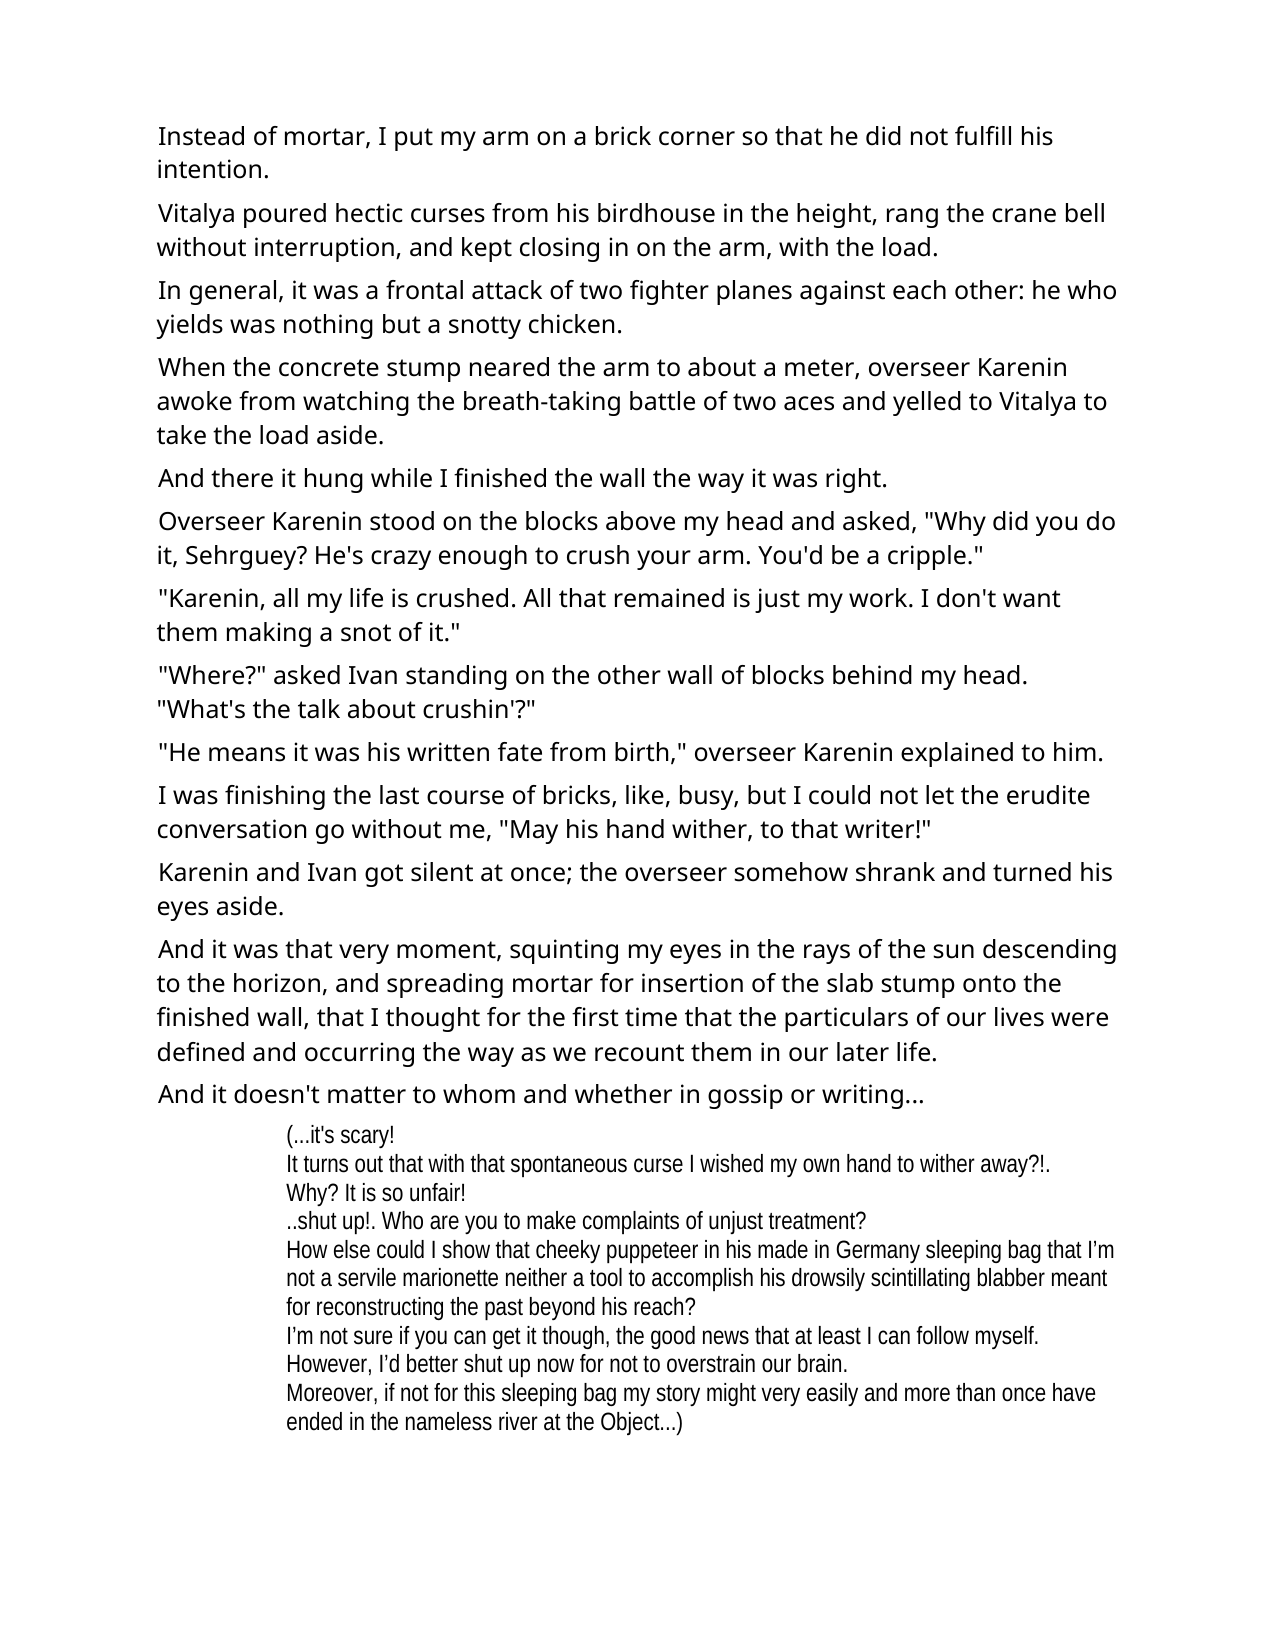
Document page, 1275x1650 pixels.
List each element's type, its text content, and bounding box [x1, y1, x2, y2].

text I was finishing the last course of bricks, like, busy, but I could not let the erudite conversation go without me, "May his hand wither, to that writer!" [156, 778, 1118, 846]
text When the concrete stump neared the arm to about a meter, overseer Karenin awoke from watching the breath-taking battle of two aces and yelled to Vitalya to take the load aside. [156, 349, 1118, 452]
text "Where?" asked Ivan standing on the other wall of blocks behind my head. "What's the talk about crushin'?" [156, 658, 1118, 726]
list It turns out that with that spontaneous curse I wished my own hand to wither away?!. [286, 1149, 1118, 1177]
text Instead of mortar, I put my arm on a brick corner so that he did not fulfill his intention. [156, 118, 1118, 186]
list How else could I show that cheeky puppeteer in his made in Germany sleeping bag that I’m not a servile marionette neither a tool to accomplish his drowsily scintillating blabber meant for reconstructing the past beyond his reach? [286, 1235, 1118, 1321]
text Karenin and Ivan got silent at once; the overseer somehow shrank and turned his eyes aside. [156, 855, 1118, 923]
list However, I’d better shut up now for not to overstrain our brain. [286, 1349, 1118, 1378]
text And there it hung while I finished the wall the way it was right. [156, 461, 1118, 494]
text In general, it was a frontal attack of two fighter planes against each other: he who yields was nothing but a snotty chicken. [156, 272, 1118, 340]
list (...it's scary! [286, 1120, 1118, 1149]
text "He means it was his written fate from birth," overseer Karenin explained to him. [156, 735, 1118, 769]
text "Karenin, all my life is crushed. All that remained is just my work. I don't want them making a snot of it." [156, 581, 1118, 649]
text And it was that very moment, squinting my eyes in the rays of the sun descending to the horizon, and spreading mortar for insertion of the slab stump onto the finished wall, that I thought for the first time that the particulars of our lives were defined and occurring the way as we recount them in our later life. [156, 932, 1118, 1068]
text Overseer Karenin stood on the blocks above my head and asked, "Why did you do it, Sehrguey? He's crazy enough to crush your arm. You'd be a cripple." [156, 503, 1118, 572]
list ..shut up!. Who are you to make complaints of unjust treatment? [286, 1206, 1118, 1235]
list I’m not sure if you can get it though, the good news that at least I can follow myself. [286, 1321, 1118, 1349]
list Moreover, if not for this sleeping bag my story might very easily and more than once have ended in the nameless river at the Object...) [286, 1378, 1118, 1435]
text Vitalya poured hectic curses from his birdhouse in the height, rang the crane bell without interruption, and kept closing in on the arm, with the load. [156, 195, 1118, 263]
text And it doesn't matter to whom and whether in gossip or writing... [156, 1077, 1118, 1111]
list Why? It is so unfair! [286, 1177, 1118, 1206]
